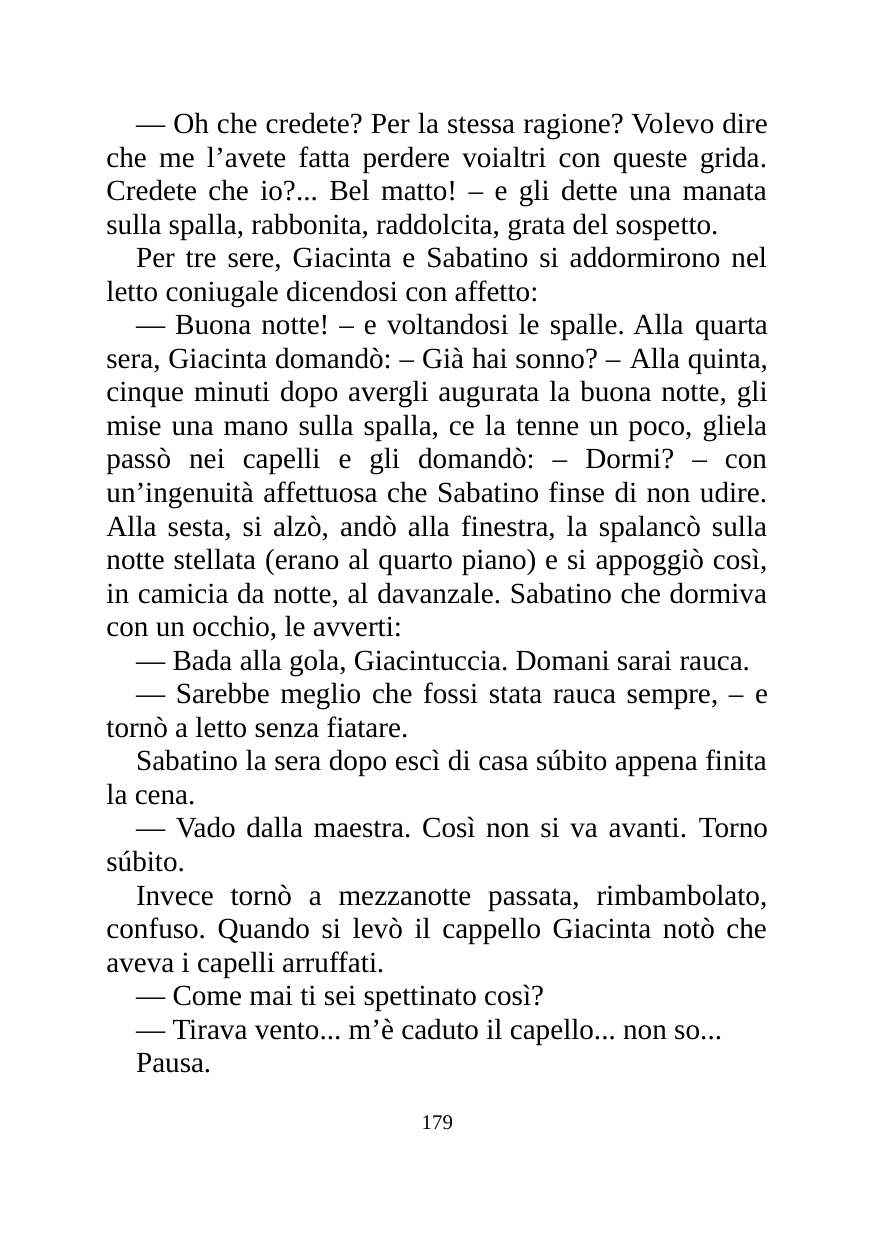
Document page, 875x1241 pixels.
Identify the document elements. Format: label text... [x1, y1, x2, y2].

text — Buona notte! – e voltandosi le spalle. Alla quarta sera, Giacinta domandò: – Già hai sonno? – Alla quinta, cinque minuti dopo avergli augurata la buona notte, gli mise una mano sulla spalla, ce la tenne un poco, gliela passò nei capelli e gli domandò: – Dormi? – con un’ingenuità affettuosa che Sabatino finse di non udire. Alla sesta, si alzò, andò alla finestra, la spalancò sulla notte stellata (erano al quarto piano) e si appoggiò così, in camicia da notte, al davanzale. Sabatino che dormiva con un occhio, le avverti: [106, 307, 768, 643]
text — Sarebbe meglio che fossi stata rauca sempre, – e tornò a letto senza fiatare. [106, 676, 768, 743]
text Per tre sere, Giacinta e Sabatino si addormirono nel letto coniugale dicendosi con affetto: [106, 240, 768, 307]
text — Tirava vento... m’è caduto il capello... non so... [106, 1012, 768, 1045]
text Sabatino la sera dopo escì di casa súbito appena finita la cena. [106, 743, 768, 811]
text — Oh che credete? Per la stessa ragione? Volevo dire che me l’avete fatta perdere voialtri con queste grida. Credete che io?... Bel matto! – e gli dette una manata sulla spalla, rabbonita, raddolcita, grata del sospetto. [106, 106, 768, 240]
text — Come mai ti sei spettinato così? [106, 978, 768, 1012]
text — Vado dalla maestra. Così non si va avanti. Torno súbito. [106, 811, 768, 878]
text Pausa. [106, 1045, 768, 1079]
text — Bada alla gola, Giacintuccia. Domani sarai rauca. [106, 643, 768, 676]
text Invece tornò a mezzanotte passata, rimbambolato, confuso. Quando si levò il cappello Giacinta notò che aveva i capelli arruffati. [106, 878, 768, 978]
